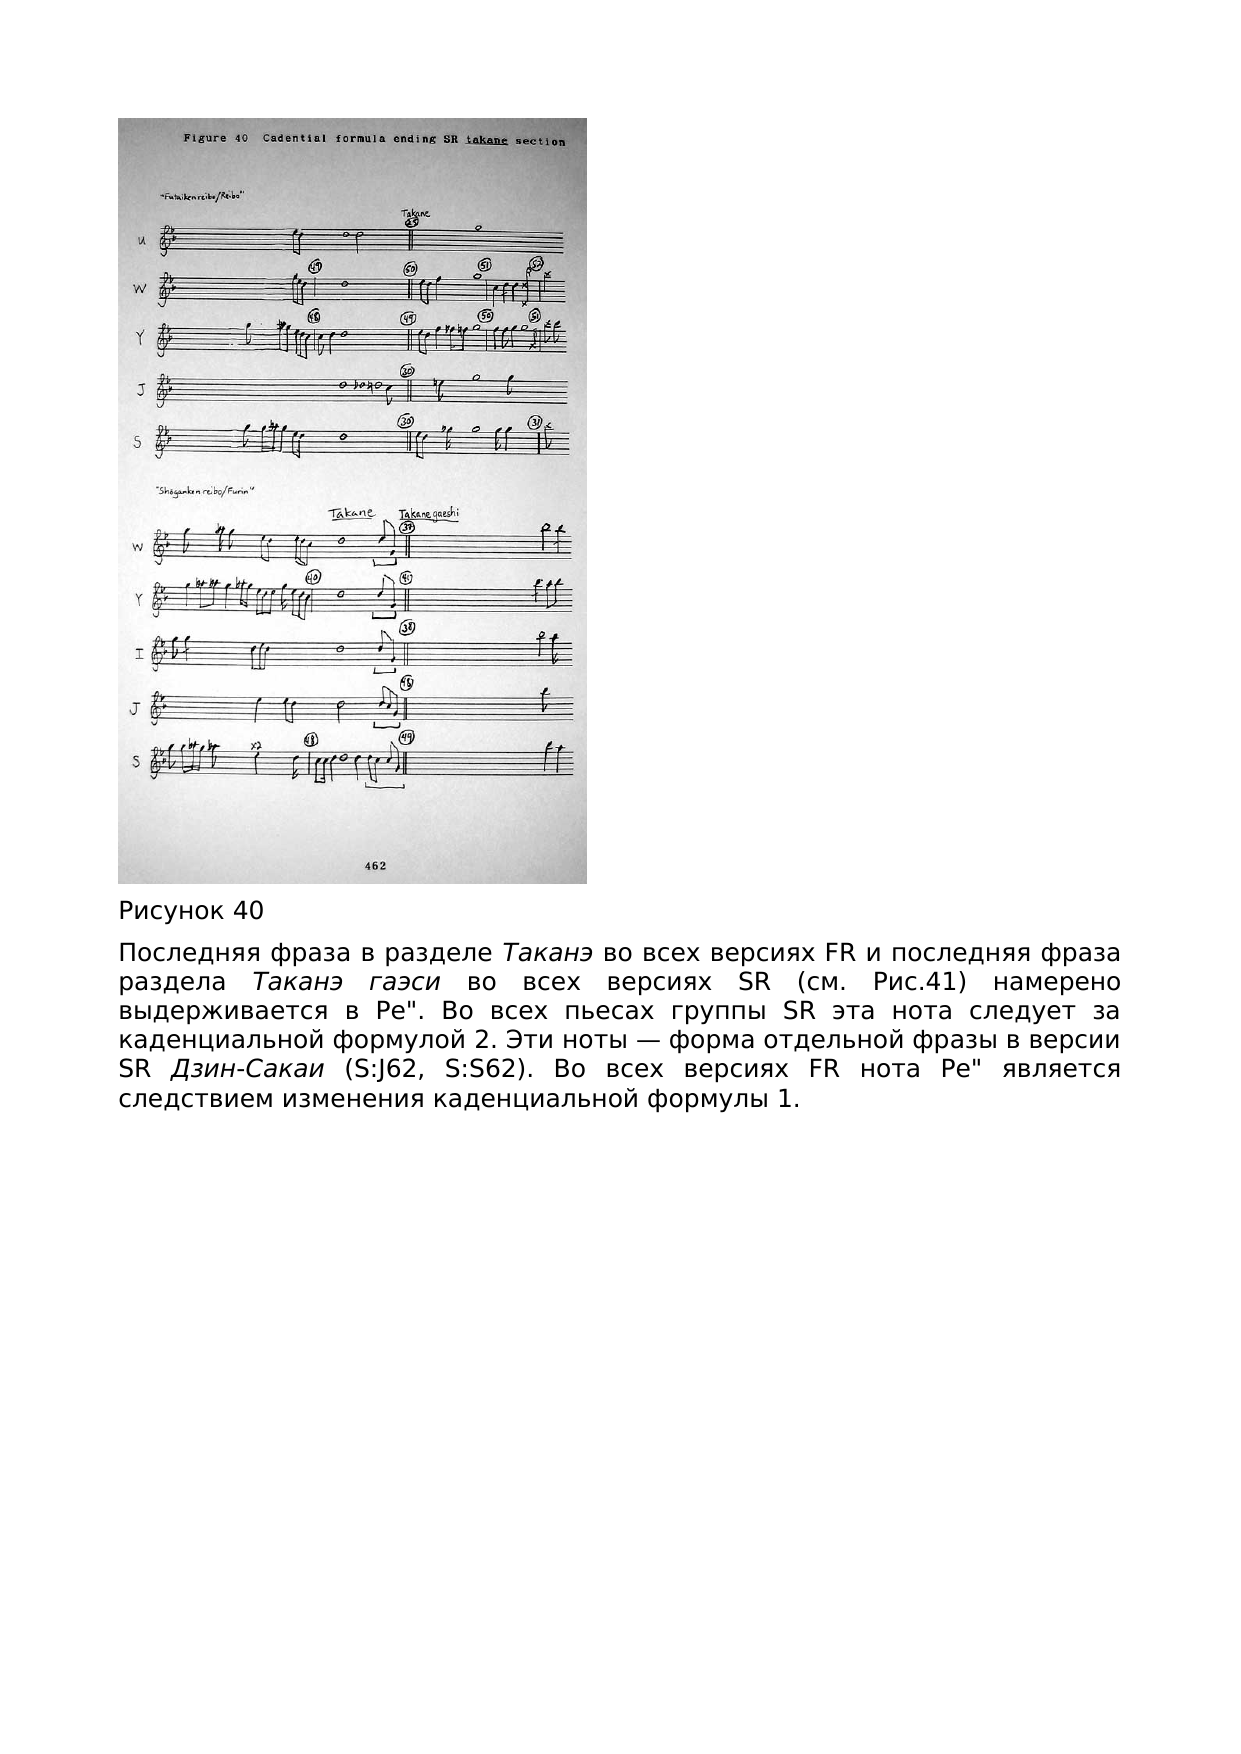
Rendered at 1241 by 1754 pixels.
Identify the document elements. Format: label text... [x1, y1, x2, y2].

text Последняя фраза в разделе Таканэ во всех версиях FR и последняя фраза раздела Таканэ гаэси во всех версиях SR (см. Рис.41) намерено выдерживается в Ре". Во всех пьесах группы SR эта нота следует за каденциальной формулой 2. Эти ноты — форма отдельной фразы в версии SR Дзин-Сакаи (S:J62, S:S62). Во всех версиях FR нота Ре" является следствием изменения каденциальной формулы 1. [118, 938, 1122, 1113]
text Рисунок 40 [118, 896, 1122, 925]
picture [118, 118, 587, 884]
